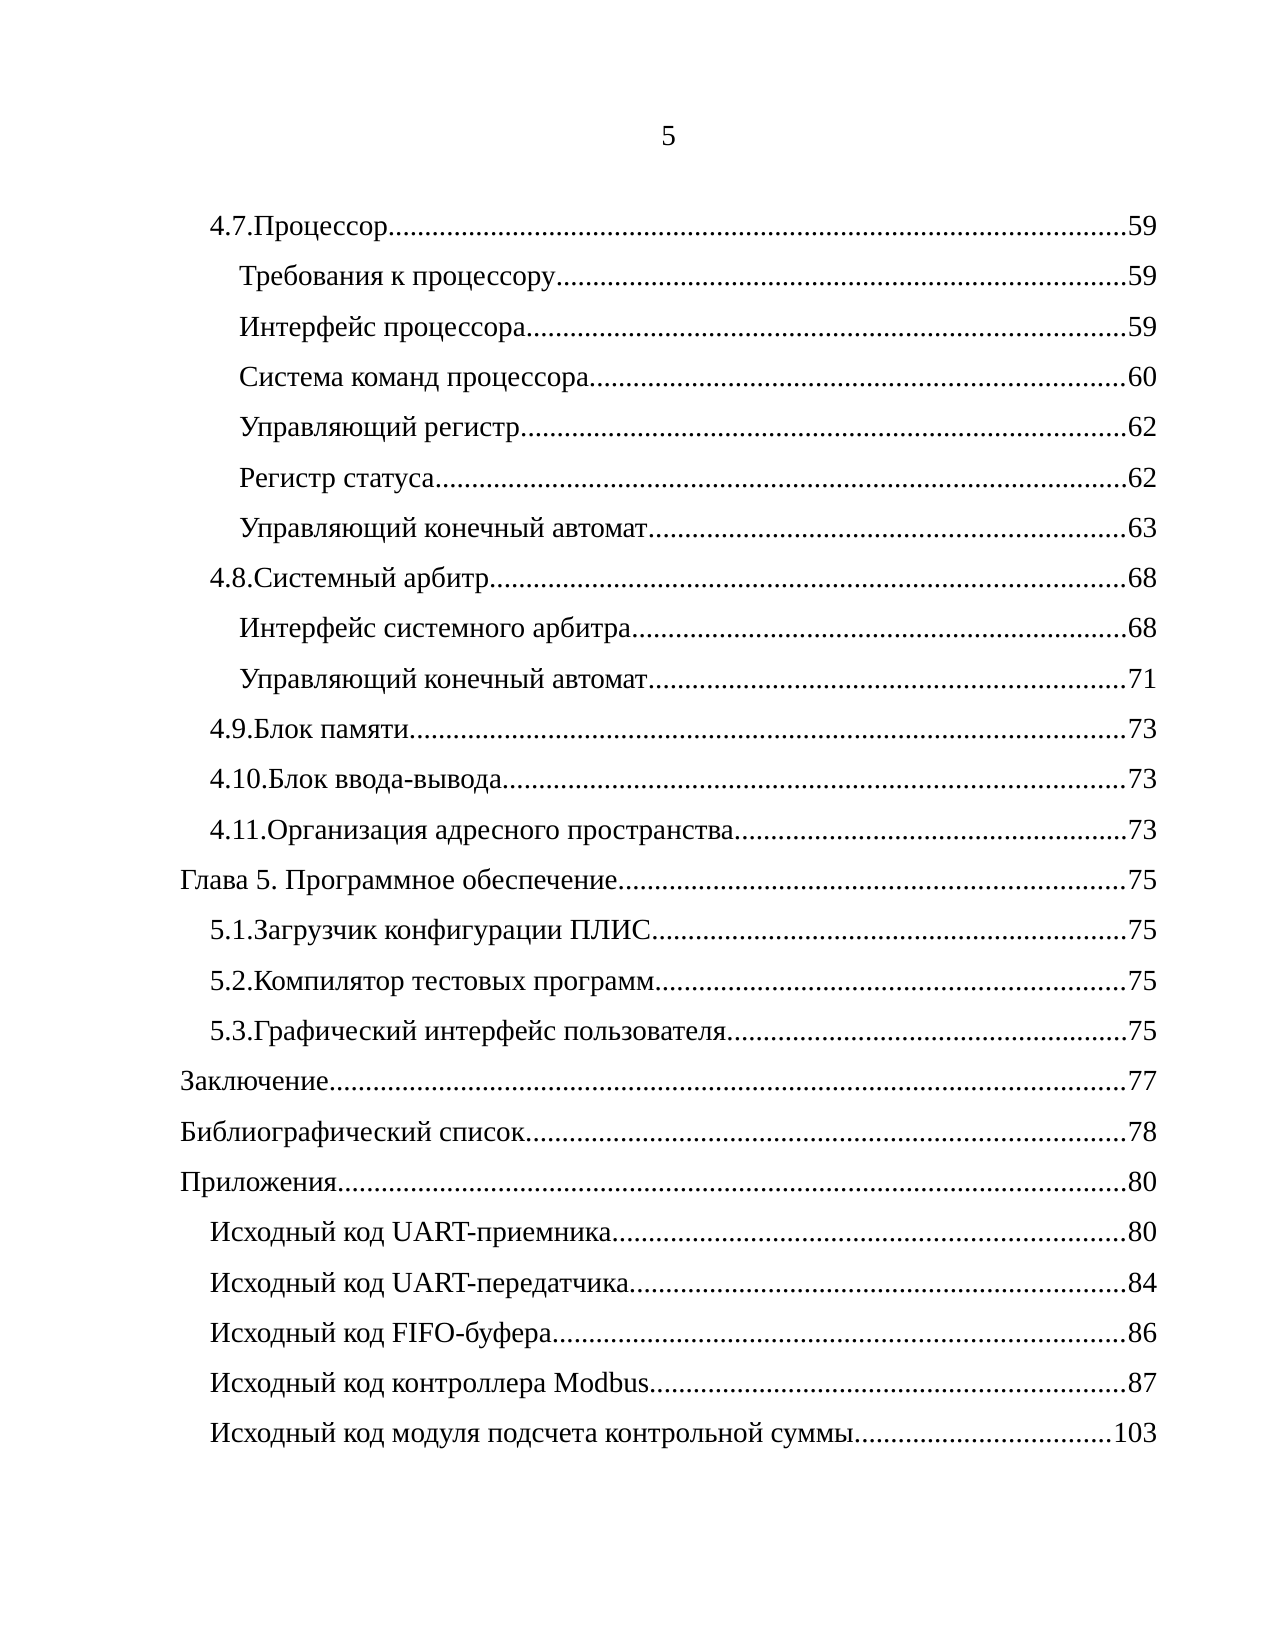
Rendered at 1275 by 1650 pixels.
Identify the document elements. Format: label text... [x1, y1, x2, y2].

text Исходный код контроллера Modbus 87 [209, 1365, 1157, 1399]
text 4.9.Блок памяти 73 [209, 711, 1157, 745]
text Исходный код UART-передатчика 84 [209, 1265, 1157, 1298]
text Глава 5. Программное обеспечение 75 [180, 862, 1157, 896]
text Регистр статуса 62 [239, 460, 1157, 493]
text Система команд процессора 60 [239, 359, 1157, 393]
text Управляющий регистр 62 [239, 409, 1157, 443]
text 4.8.Системный арбитр 68 [209, 560, 1157, 594]
text 5.3.Графический интерфейс пользователя 75 [209, 1013, 1157, 1047]
text Исходный код UART-приемника 80 [209, 1214, 1157, 1248]
text Требования к процессору 59 [239, 258, 1157, 292]
text Заключение 77 [180, 1063, 1157, 1097]
text Управляющий конечный автомат 63 [239, 510, 1157, 543]
text 4.7.Процессор 59 [209, 208, 1157, 242]
text Исходный код FIFO-буфера 86 [209, 1315, 1157, 1348]
text Интерфейс системного арбитра 68 [239, 611, 1157, 644]
text 4.10.Блок ввода-вывода 73 [209, 762, 1157, 795]
text Приложения 80 [180, 1164, 1157, 1198]
text 4.11.Организация адресного пространства 73 [209, 812, 1157, 845]
text 5.1.Загрузчик конфигурации ПЛИС 75 [209, 912, 1157, 946]
text Библиографический список 78 [180, 1114, 1157, 1147]
text Исходный код модуля подсчета контрольной суммы 103 [209, 1416, 1157, 1449]
text Интерфейс процессора 59 [239, 309, 1157, 342]
text 5.2.Компилятор тестовых программ 75 [209, 963, 1157, 996]
text Управляющий конечный автомат 71 [239, 661, 1157, 694]
